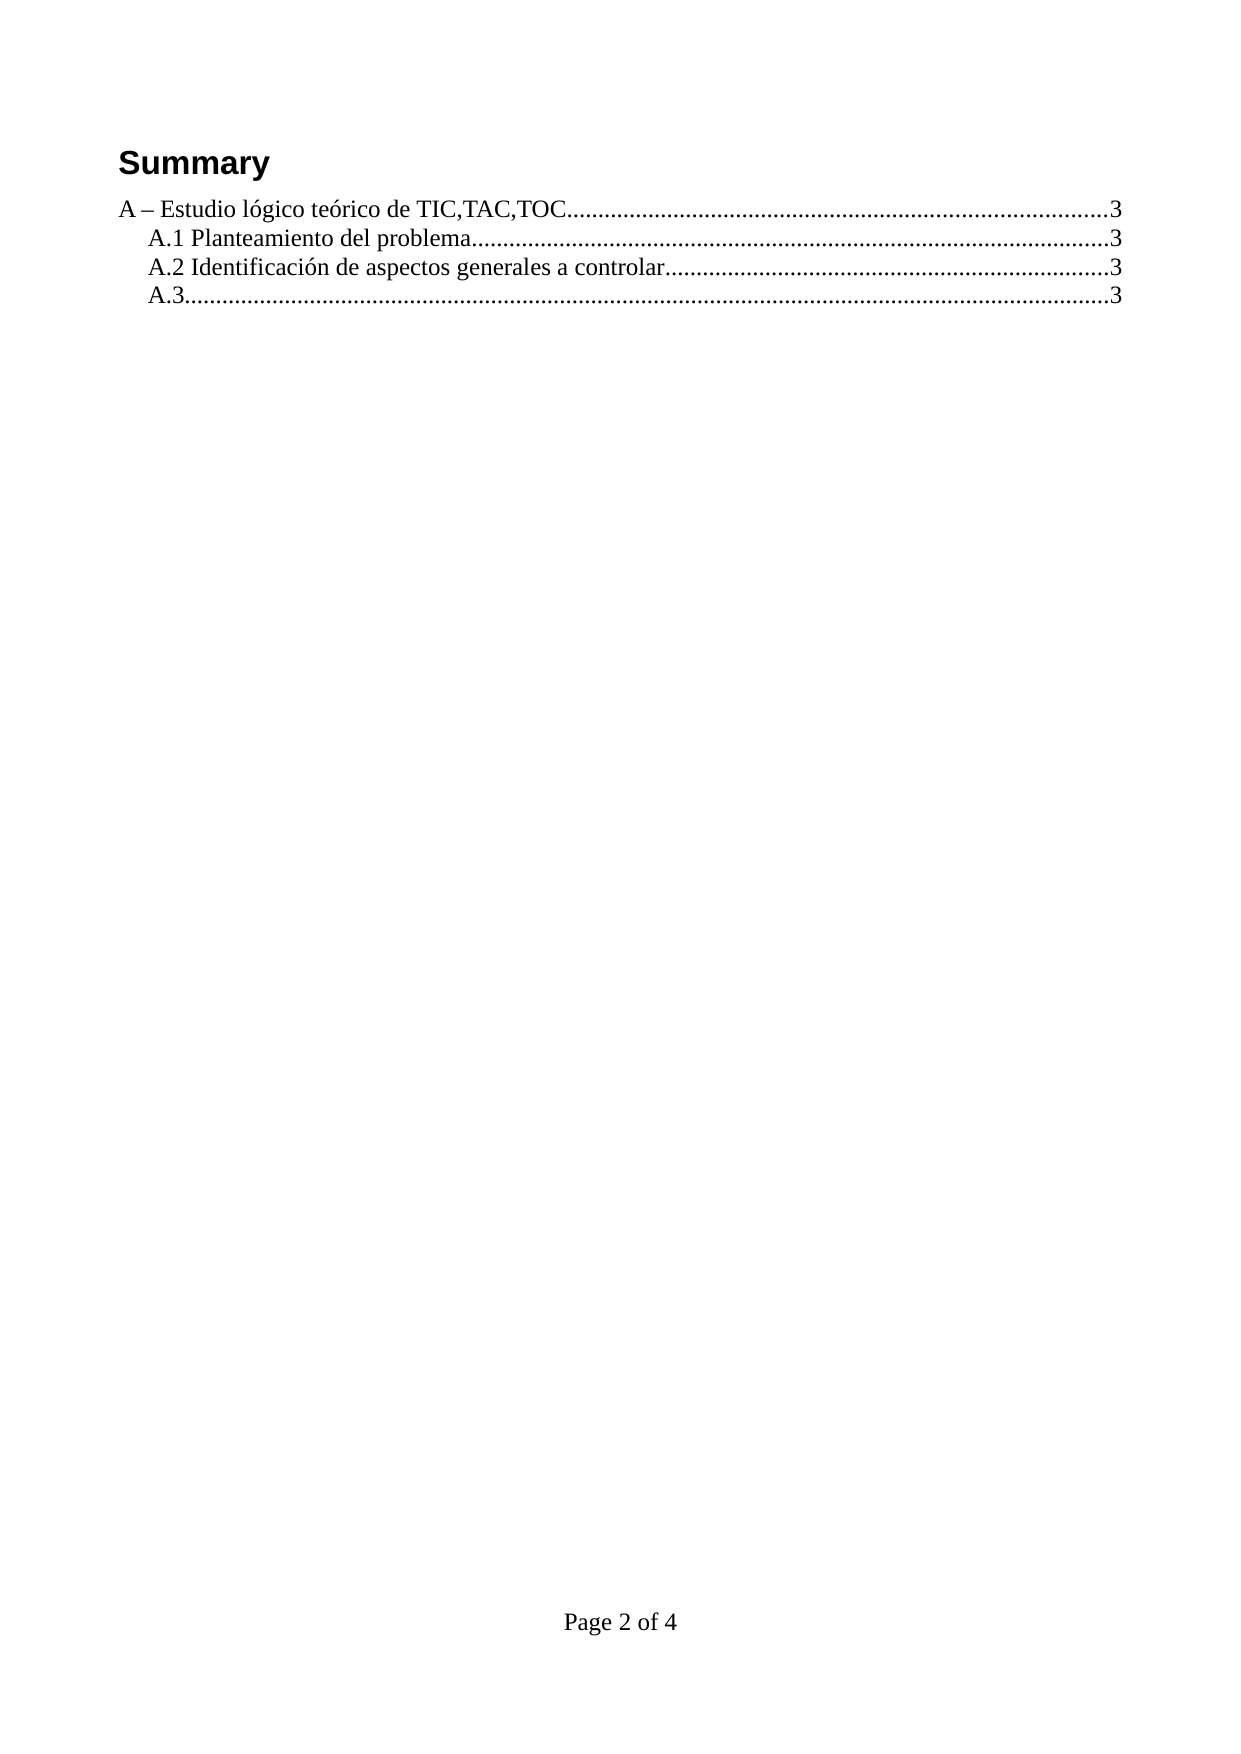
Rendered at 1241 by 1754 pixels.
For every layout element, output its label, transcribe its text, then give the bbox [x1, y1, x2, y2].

text A.1 Planteamiento del problema 3 [148, 223, 1122, 252]
text A.2 Identificación de aspectos generales a controlar 3 [148, 252, 1122, 280]
subtitle Summary [118, 143, 1122, 182]
text A – Estudio lógico teórico de TIC,TAC,TOC 3 [118, 194, 1122, 223]
text A.3 3 [148, 280, 1122, 309]
